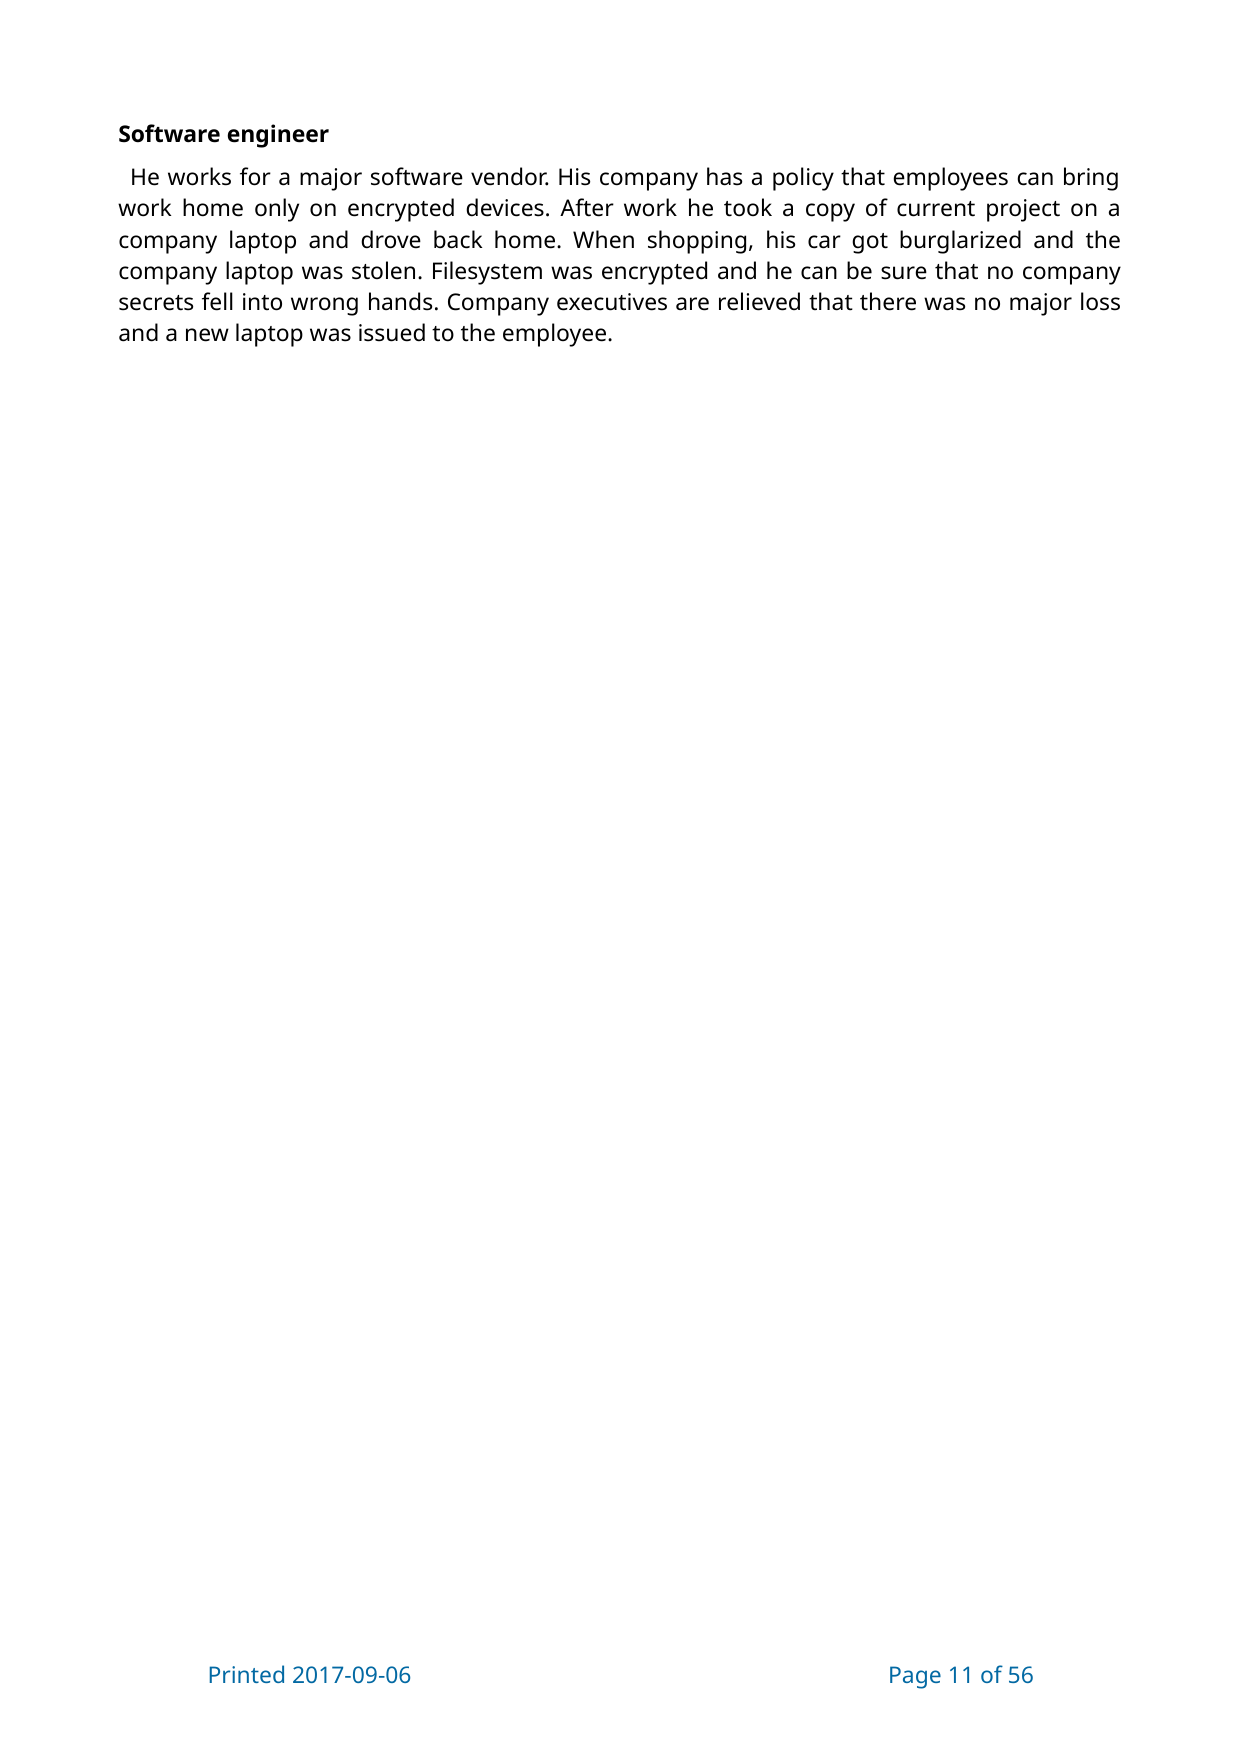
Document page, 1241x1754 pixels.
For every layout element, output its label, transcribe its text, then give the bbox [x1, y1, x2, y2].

subtitle Software engineer [118, 118, 1122, 149]
text He works for a major software vendor. His company has a policy that employees can bring work home only on encrypted devices. After work he took a copy of current project on a company laptop and drove back home. When shopping, his car got burglarized and the company laptop was stolen. Filesystem was encrypted and he can be sure that no company secrets fell into wrong hands. Company executives are relieved that there was no major loss and a new laptop was issued to the employee. [118, 161, 1122, 349]
